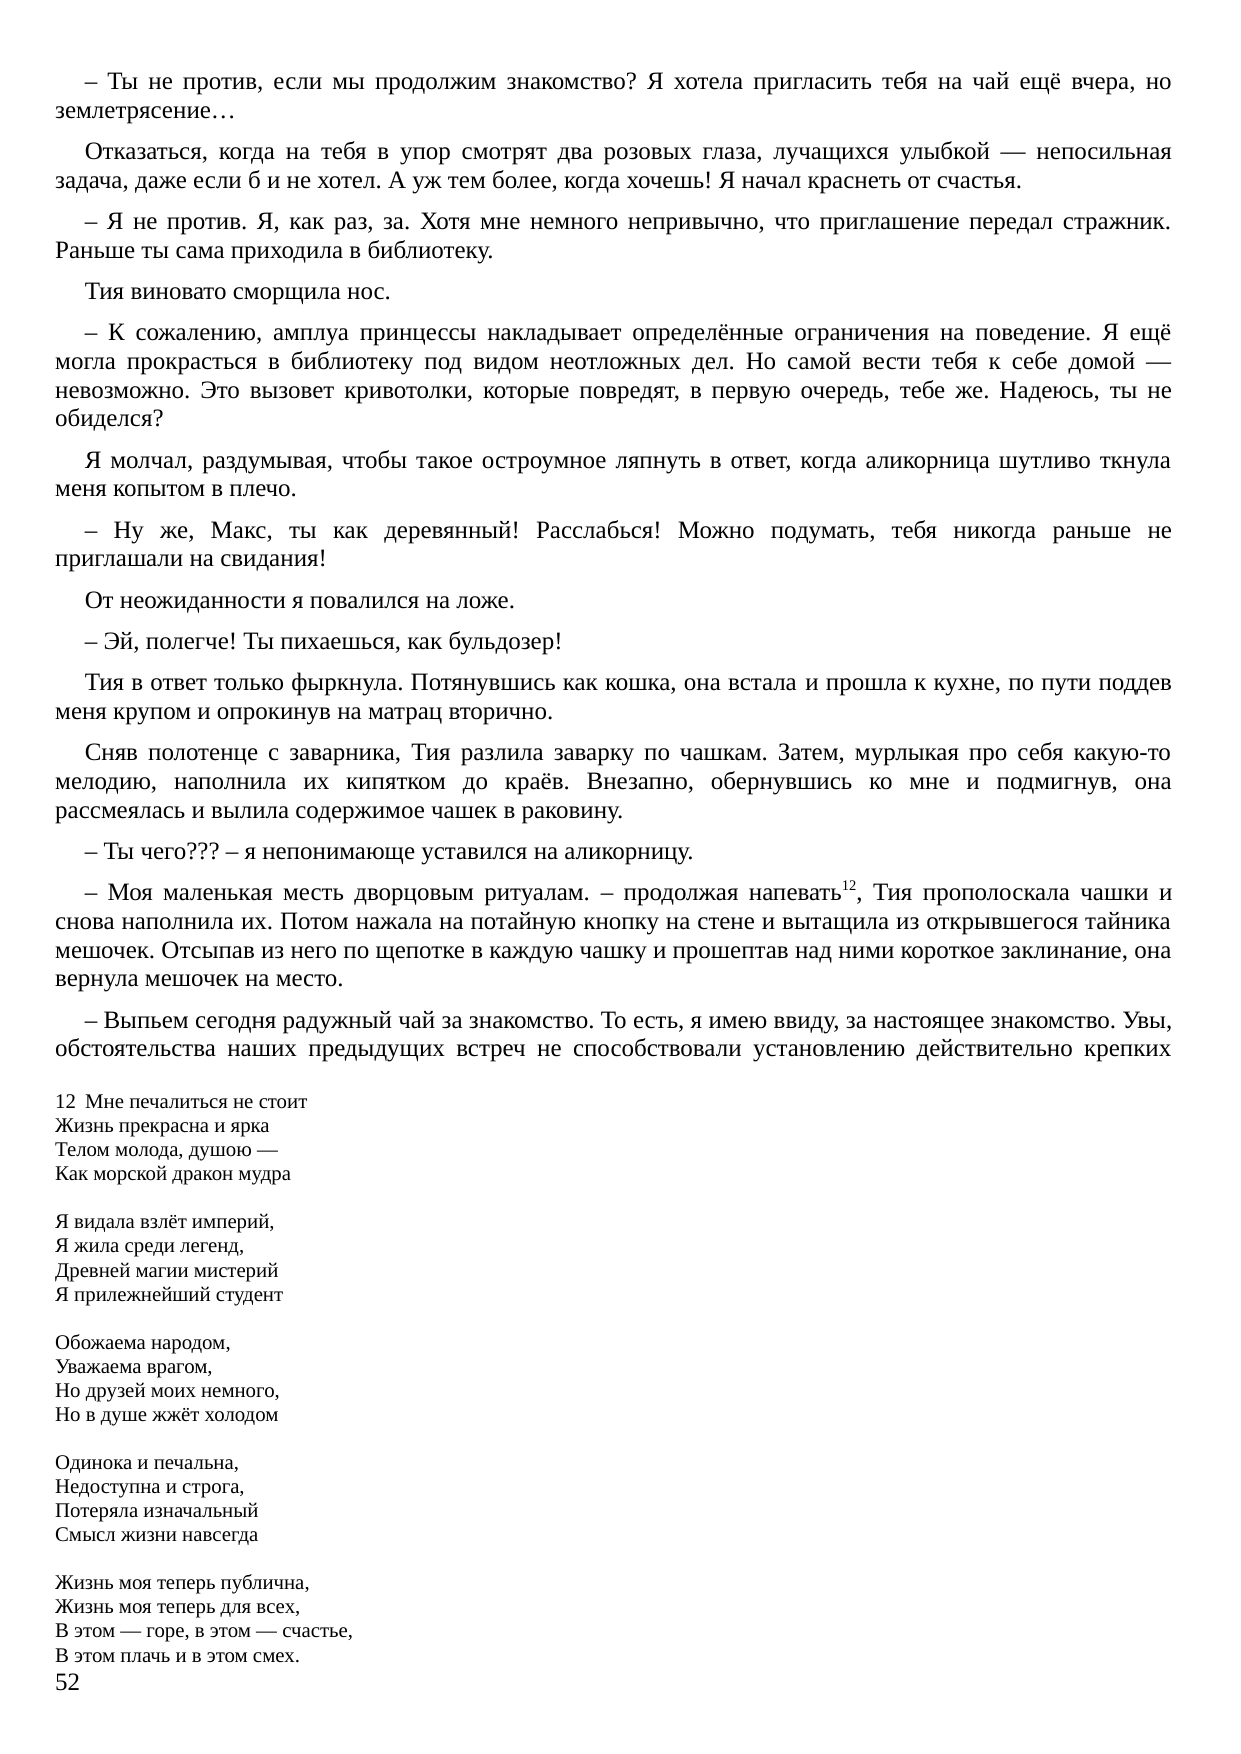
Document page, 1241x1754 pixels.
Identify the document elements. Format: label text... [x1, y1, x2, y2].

text Обожаема народом, [55, 1330, 1173, 1354]
text От неожиданности я повалился на ложе. [55, 585, 1173, 613]
text Тия в ответ только фыркнула. Потянувшись как кошка, она встала и прошла к кухне, по пути поддев меня крупом и опрокинув на матрац вторично. [55, 667, 1173, 725]
text Я жила среди легенд, [55, 1233, 1173, 1257]
text В этом плачь и в этом смех. [55, 1642, 1173, 1667]
text Но друзей моих немного, [55, 1378, 1173, 1402]
text – К сожалению, амплуа принцессы накладывает определённые ограничения на поведение. Я ещё могла прокрасться в библиотеку под видом неотложных дел. Но самой вести тебя к себе домой — невозможно. Это вызовет кривотолки, которые повредят, в первую очередь, тебе же. Надеюсь, ты не обиделся? [55, 317, 1173, 432]
text – Моя маленькая месть дворцовым ритуалам. – продолжая напевать, Тия прополоскала чашки и снова наполнила их. Потом нажала на потайную кнопку на стене и вытащила из открывшегося тайника мешочек. Отсыпав из него по щепотке в каждую чашку и прошептав над ними короткое заклинание, она вернула мешочек на место. [55, 877, 1173, 992]
text Я молчал, раздумывая, чтобы такое остроумное ляпнуть в ответ, когда аликорница шутливо ткнула меня копытом в плечо. [55, 445, 1173, 502]
text Я прилежнейший студент [55, 1282, 1173, 1306]
text Отказаться, когда на тебя в упор смотрят два розовых глаза, лучащихся улыбкой — непосильная задача, даже если б и не хотел. А уж тем более, когда хочешь! Я начал краснеть от счастья. [55, 136, 1173, 193]
text Жизнь моя теперь для всех, [55, 1594, 1173, 1618]
text – Ну же, Макс, ты как деревянный! Расслабься! Можно подумать, тебя никогда раньше не приглашали на свидания! [55, 515, 1173, 572]
text Жизнь моя теперь публична, [55, 1570, 1173, 1594]
text Потеряла изначальный [55, 1498, 1173, 1522]
text Уважаема врагом, [55, 1354, 1173, 1378]
text Недоступна и строга, [55, 1474, 1173, 1498]
text – Эй, полегче! Ты пихаешься, как бульдозер! [55, 626, 1173, 655]
text Одинока и печальна, [55, 1450, 1173, 1474]
text Смысл жизни навсегда [55, 1522, 1173, 1546]
text – Ты чего??? – я непонимающе уставился на аликорницу. [55, 836, 1173, 865]
text Древней магии мистерий [55, 1257, 1173, 1282]
text Я видала взлёт империй, [55, 1209, 1173, 1233]
text Мне печалиться не стоит [55, 1089, 1173, 1113]
text Жизнь прекрасна и ярка [55, 1113, 1173, 1137]
text – Я не против. Я, как раз, за. Хотя мне немного непривычно, что приглашение передал стражник. Раньше ты сама приходила в библиотеку. [55, 206, 1173, 263]
text Сняв полотенце с заварника, Тия разлила заварку по чашкам. Затем, мурлыкая про себя какую-то мелодию, наполнила их кипятком до краёв. Внезапно, обернувшись ко мне и подмигнув, она рассмеялась и вылила содержимое чашек в раковину. [55, 737, 1173, 823]
text – Выпьем сегодня радужный чай за знакомство. То есть, я имею ввиду, за настоящее знакомство. Увы, обстоятельства наших предыдущих встреч не способствовали установлению действительно крепких [55, 1005, 1173, 1062]
text – Ты не против, если мы продолжим знакомство? Я хотела пригласить тебя на чай ещё вчера, но землетрясение… [55, 66, 1173, 123]
text Как морской дракон мудра [55, 1161, 1173, 1185]
text В этом — горе, в этом — счастье, [55, 1618, 1173, 1642]
text Телом молода, душою — [55, 1137, 1173, 1161]
text Но в душе жжёт холодом [55, 1402, 1173, 1426]
text Тия виновато сморщила нос. [55, 276, 1173, 305]
